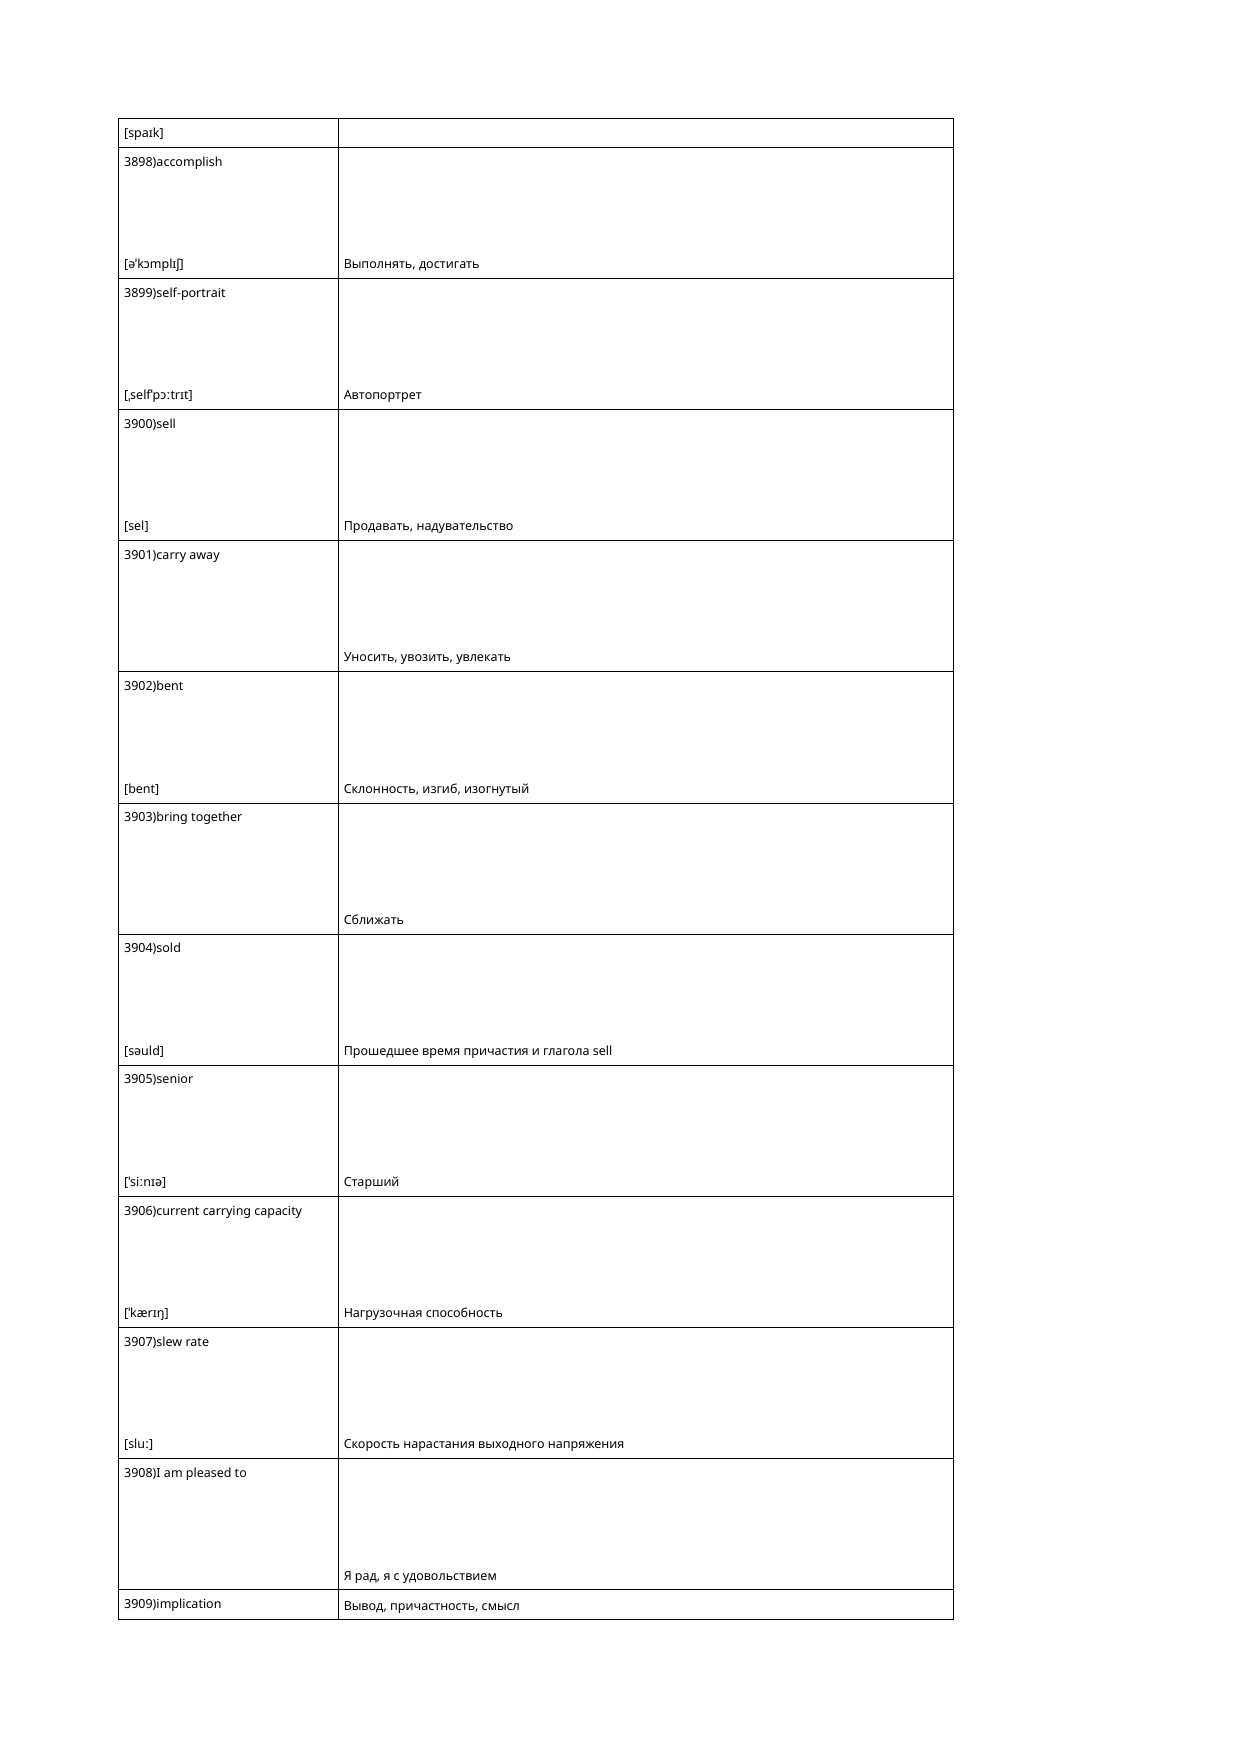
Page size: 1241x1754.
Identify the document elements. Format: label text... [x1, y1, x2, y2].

table_cell 3898)accomplish [əˈkɔmplɪʃ] [119, 148, 338, 278]
table_cell Старший [339, 1066, 953, 1196]
table_cell [339, 119, 953, 147]
table_cell Уносить, увозить, увлекать [339, 541, 953, 671]
table_cell 3905)senior [ˈsiːnɪə] [119, 1066, 338, 1196]
table_cell 3906)current carrying capacity [ˈkærɪŋ] [119, 1197, 338, 1327]
table_cell 3907)slew rate [sluː] [119, 1328, 338, 1458]
table_cell Продавать, надувательство [339, 410, 953, 540]
table_cell 3904)sold [səuld] [119, 935, 338, 1065]
table_cell 3901)carry away [119, 541, 338, 671]
table_cell 3908)I am pleased to [119, 1459, 338, 1589]
table_cell 3903)bring together [119, 804, 338, 934]
table_cell Скорость нарастания выходного напряжения [339, 1328, 953, 1458]
table_cell Выполнять, достигать [339, 148, 953, 278]
table_cell Я рад, я с удовольствием [339, 1459, 953, 1589]
table_cell Прошедшее время причастия и глагола sell [339, 935, 953, 1065]
table_cell 3902)bent [bent] [119, 672, 338, 802]
table_cell Автопортрет [339, 279, 953, 409]
table_cell 3900)sell [sel] [119, 410, 338, 540]
table_cell 3899)self-portrait [ˌselfˈpɔːtrɪt] [119, 279, 338, 409]
table_cell 3909)implication [119, 1590, 338, 1619]
table_cell Сближать [339, 804, 953, 934]
table_cell Вывод, причастность, смысл [339, 1590, 953, 1619]
table_cell [spaɪk] [119, 119, 338, 147]
table_cell Нагрузочная способность [339, 1197, 953, 1327]
table_cell Склонность, изгиб, изогнутый [339, 672, 953, 802]
